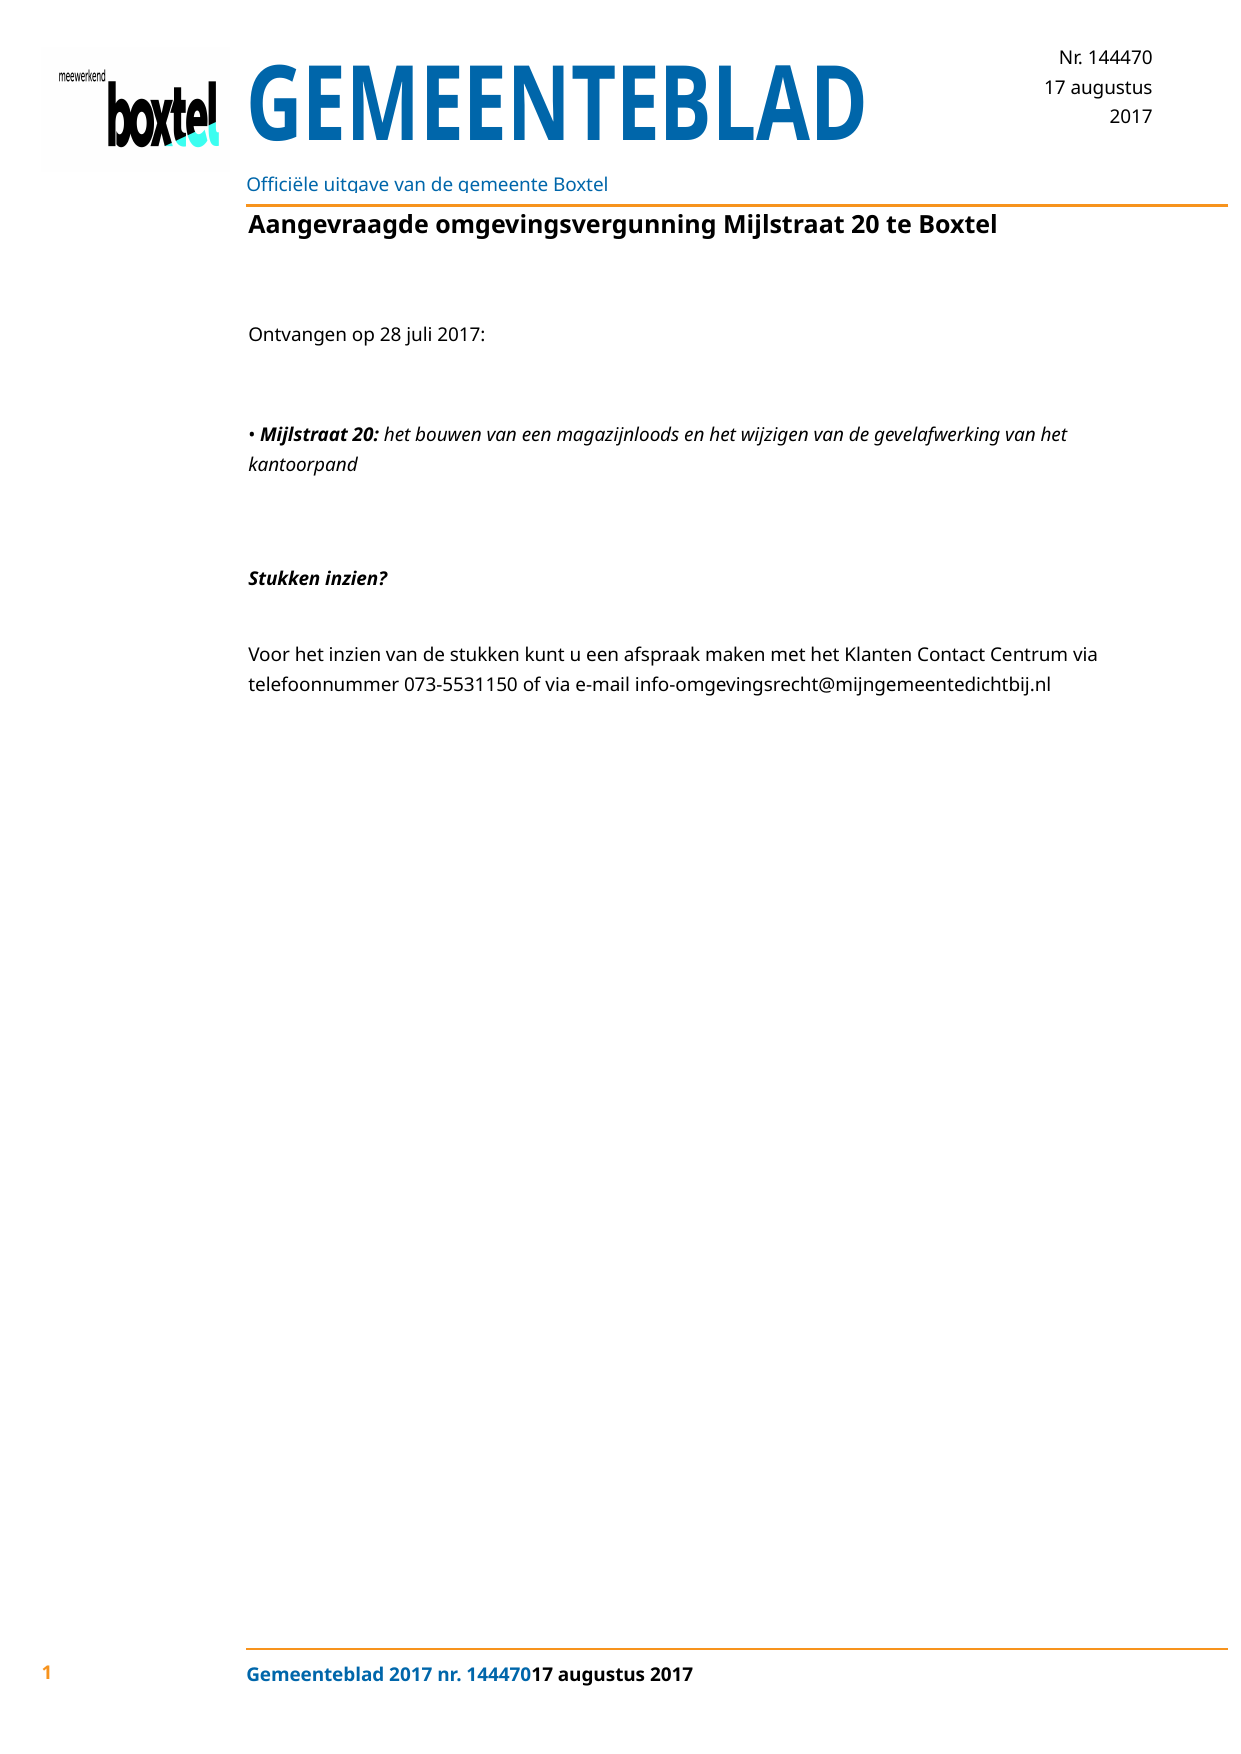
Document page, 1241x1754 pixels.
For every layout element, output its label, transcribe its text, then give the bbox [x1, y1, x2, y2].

text Aangevraagde omgevingsvergunning Mijlstraat 20 te Boxtel [248, 207, 1152, 241]
text Ontvangen op 28 juli 2017: [248, 321, 1152, 346]
picture [41, 47, 231, 172]
text Stukken inzien? [248, 566, 1152, 591]
text Voor het inzien van de stukken kunt u een afspraak maken met het Klanten Contact Centrum via telefoonnummer 073-5531150 of via e-mail info-omgevingsrecht@mijngemeentedichtbij.nl [248, 642, 1152, 697]
text • Mijlstraat 20: het bouwen van een magazijnloods en het wijzigen van de gevelafwerking van het kantoorpand [248, 422, 1152, 477]
